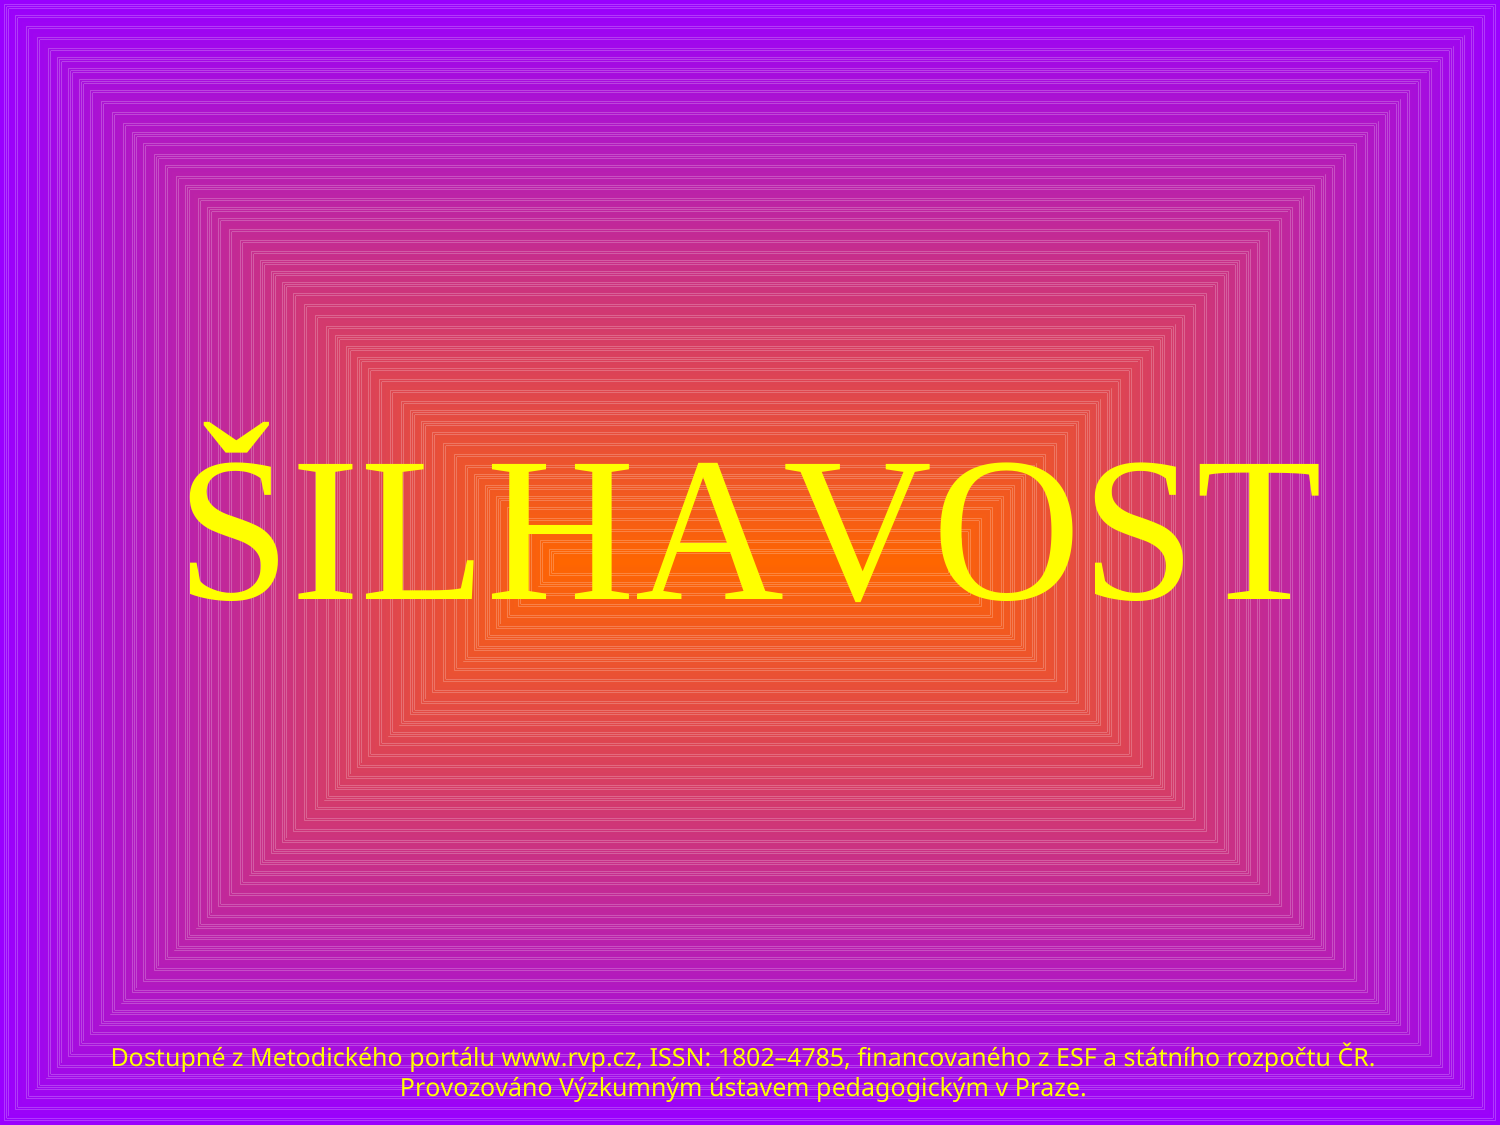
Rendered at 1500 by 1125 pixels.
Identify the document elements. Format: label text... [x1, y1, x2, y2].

text_box ŠILHAVOST [0, 385, 1500, 649]
text_box Dostupné z Metodického portálu www.rvp.cz, ISSN: 1802–4785, financovaného z ESF a státního rozpočtu ČR. Provozováno Výzkumným ústavem pedagogickým v Praze. [35, 1041, 1454, 1102]
